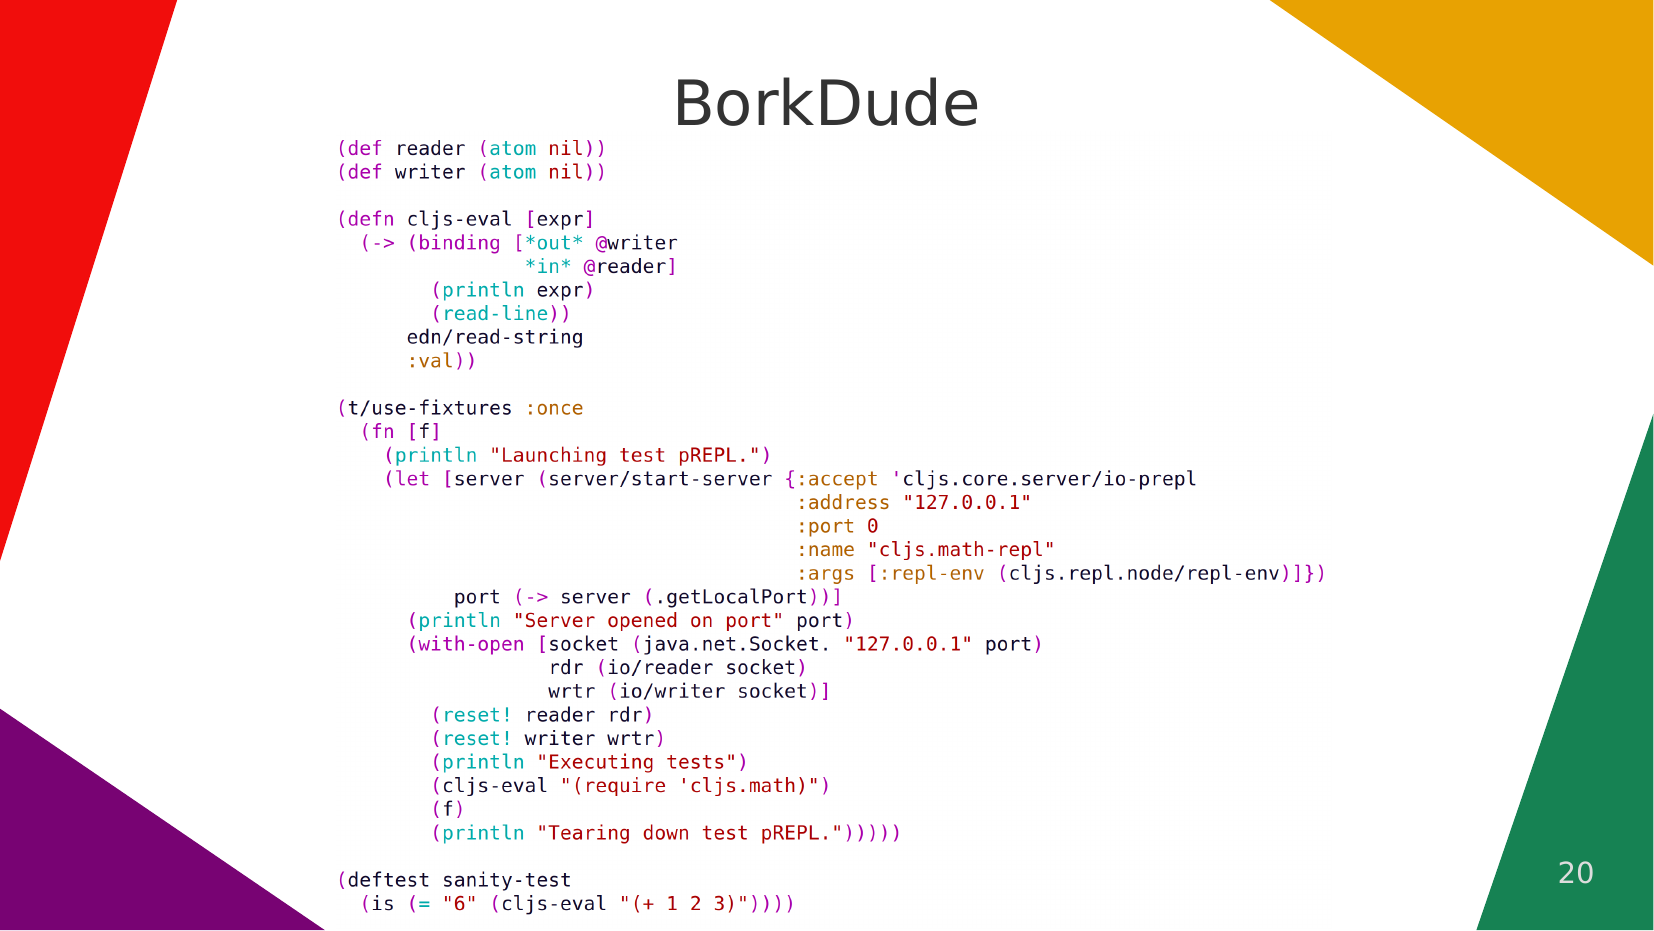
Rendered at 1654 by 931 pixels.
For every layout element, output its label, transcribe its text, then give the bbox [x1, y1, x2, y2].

title BorkDude [118, 29, 1536, 178]
picture [336, 131, 1332, 929]
